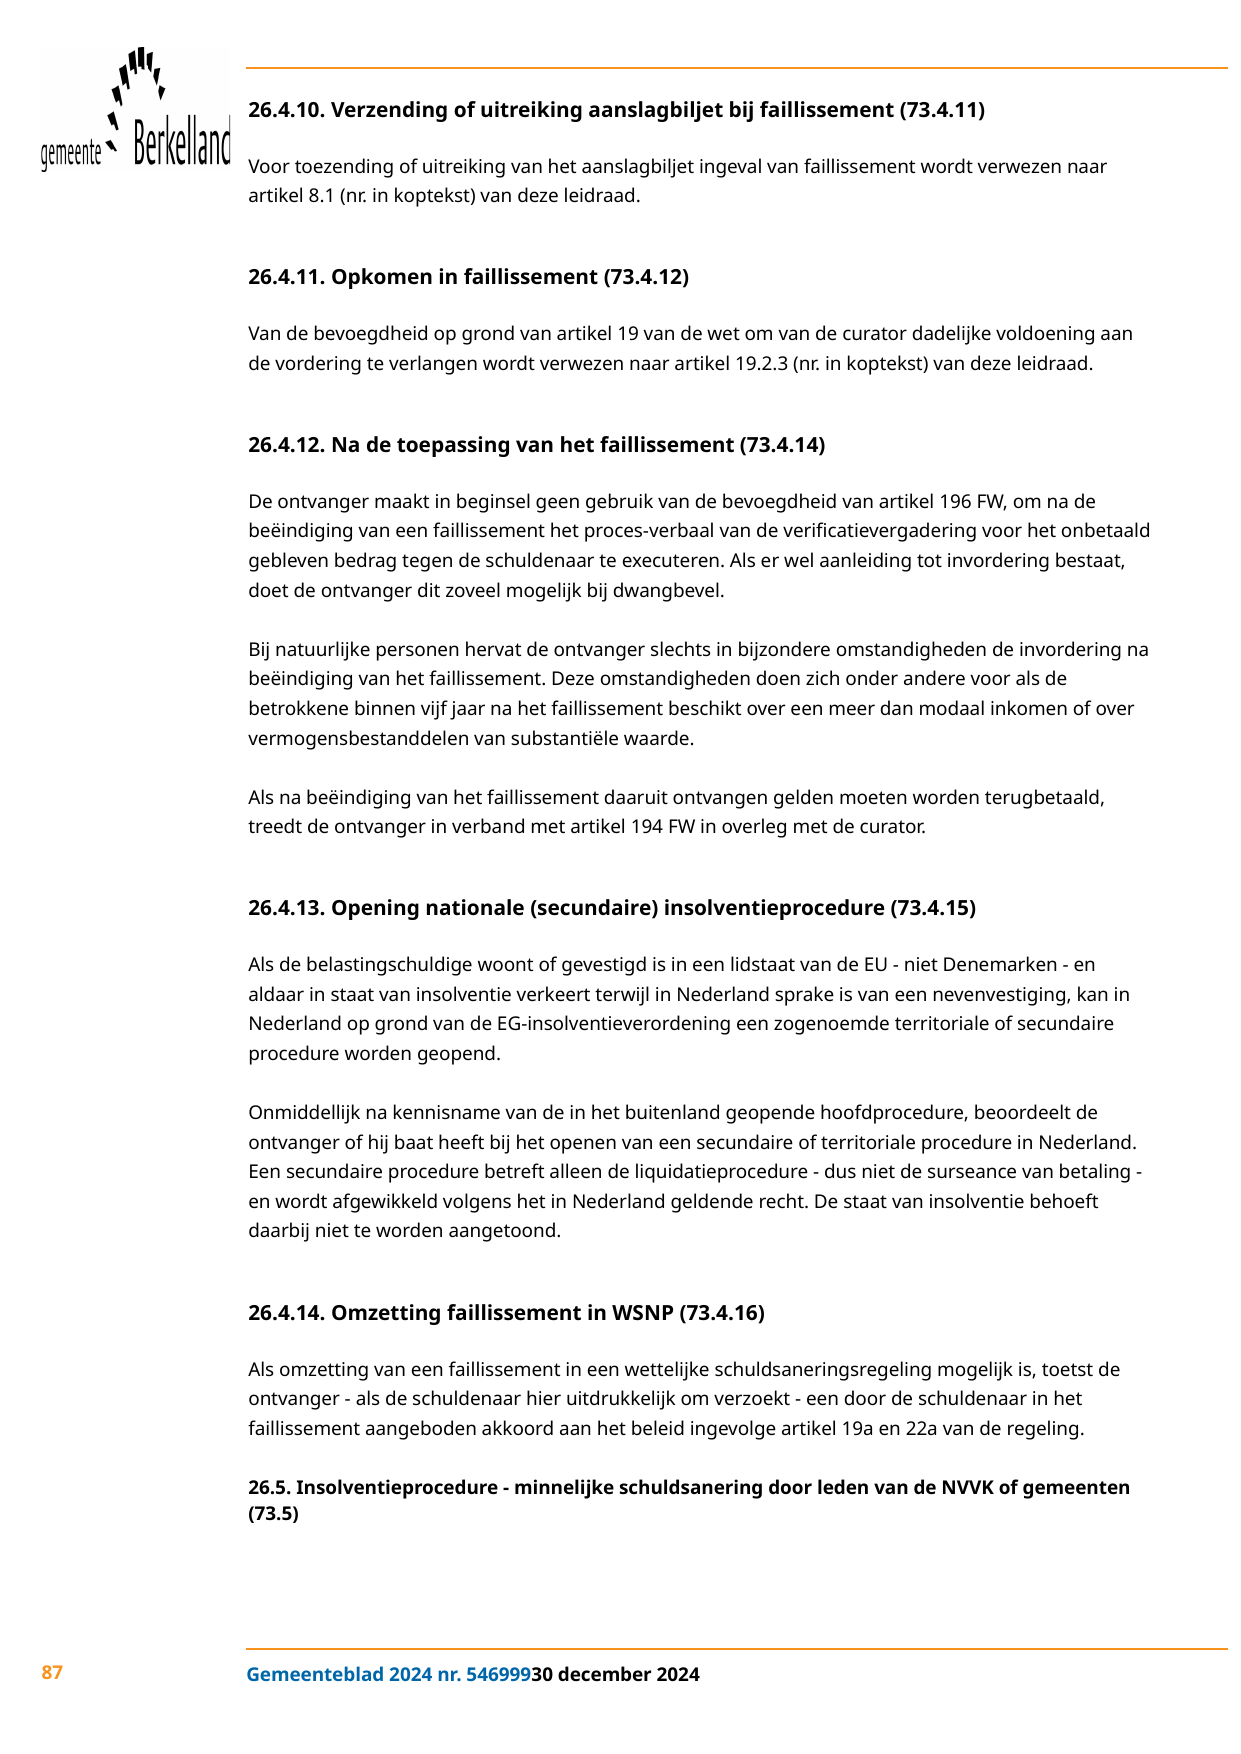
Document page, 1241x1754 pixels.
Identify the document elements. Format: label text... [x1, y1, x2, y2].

text Als na beëindiging van het faillissement daaruit ontvangen gelden moeten worden terugbetaald, treedt de ontvanger in verband met artikel 194 FW in overleg met de curator. [248, 784, 1152, 839]
text Voor toezending of uitreiking van het aanslagbiljet ingeval van faillissement wordt verwezen naar artikel 8.1 (nr. in koptekst) van deze leidraad. [248, 153, 1152, 208]
text Bij natuurlijke personen hervat de ontvanger slechts in bijzondere omstandigheden de invordering na beëindiging van het faillissement. Deze omstandigheden doen zich onder andere voor als de betrokkene binnen vijf jaar na het faillissement beschikt over een meer dan modaal inkomen of over vermogensbestanddelen van substantiële waarde. [248, 636, 1152, 750]
picture [41, 47, 231, 172]
text Als omzetting van een faillissement in een wettelijke schuldsaneringsregeling mogelijk is, toetst de ontvanger - als de schuldenaar hier uitdrukkelijk om verzoekt - een door de schuldenaar in het faillissement aangeboden akkoord aan het beleid ingevolge artikel 19a en 22a van de regeling. [248, 1356, 1152, 1441]
text Onmiddellijk na kennisname van de in het buitenland geopende hoofdprocedure, beoordeelt de ontvanger of hij baat heeft bij het openen van een secundaire of territoriale procedure in Nederland. Een secundaire procedure betreft alleen de liquidatieprocedure - dus niet de surseance van betaling - en wordt afgewikkeld volgens het in Nederland geldende recht. De staat van insolventie behoeft daarbij niet te worden aangetoond. [248, 1099, 1152, 1243]
text 26.4.14. Omzetting faillissement in WSNP (73.4.16) [248, 1298, 1152, 1326]
text 26.5. Insolventieprocedure - minnelijke schuldsanering door leden van de NVVK of gemeenten (73.5) [248, 1474, 1152, 1526]
text 26.4.12. Na de toepassing van het faillissement (73.4.14) [248, 430, 1152, 458]
text 26.4.11. Opkomen in faillissement (73.4.12) [248, 262, 1152, 291]
text De ontvanger maakt in beginsel geen gebruik van de bevoegdheid van artikel 196 FW, om na de beëindiging van een faillissement het proces-verbaal van de verificatievergadering voor het onbetaald gebleven bedrag tegen de schuldenaar te executeren. Als er wel aanleiding tot invordering bestaat, doet de ontvanger dit zoveel mogelijk bij dwangbevel. [248, 488, 1152, 602]
text Als de belastingschuldige woont of gevestigd is in een lidstaat van de EU - niet Denemarken - en aldaar in staat van insolventie verkeert terwijl in Nederland sprake is van een nevenvestiging, kan in Nederland op grond van de EG-insolventieverordening een zogenoemde territoriale of secundaire procedure worden geopend. [248, 951, 1152, 1066]
text 26.4.10. Verzending of uitreiking aanslagbiljet bij faillissement (73.4.11) [248, 95, 1152, 123]
text 26.4.13. Opening nationale (secundaire) insolventieprocedure (73.4.15) [248, 893, 1152, 922]
text Van de bevoegdheid op grond van artikel 19 van de wet om van de curator dadelijke voldoening aan de vordering te verlangen wordt verwezen naar artikel 19.2.3 (nr. in koptekst) van deze leidraad. [248, 320, 1152, 376]
